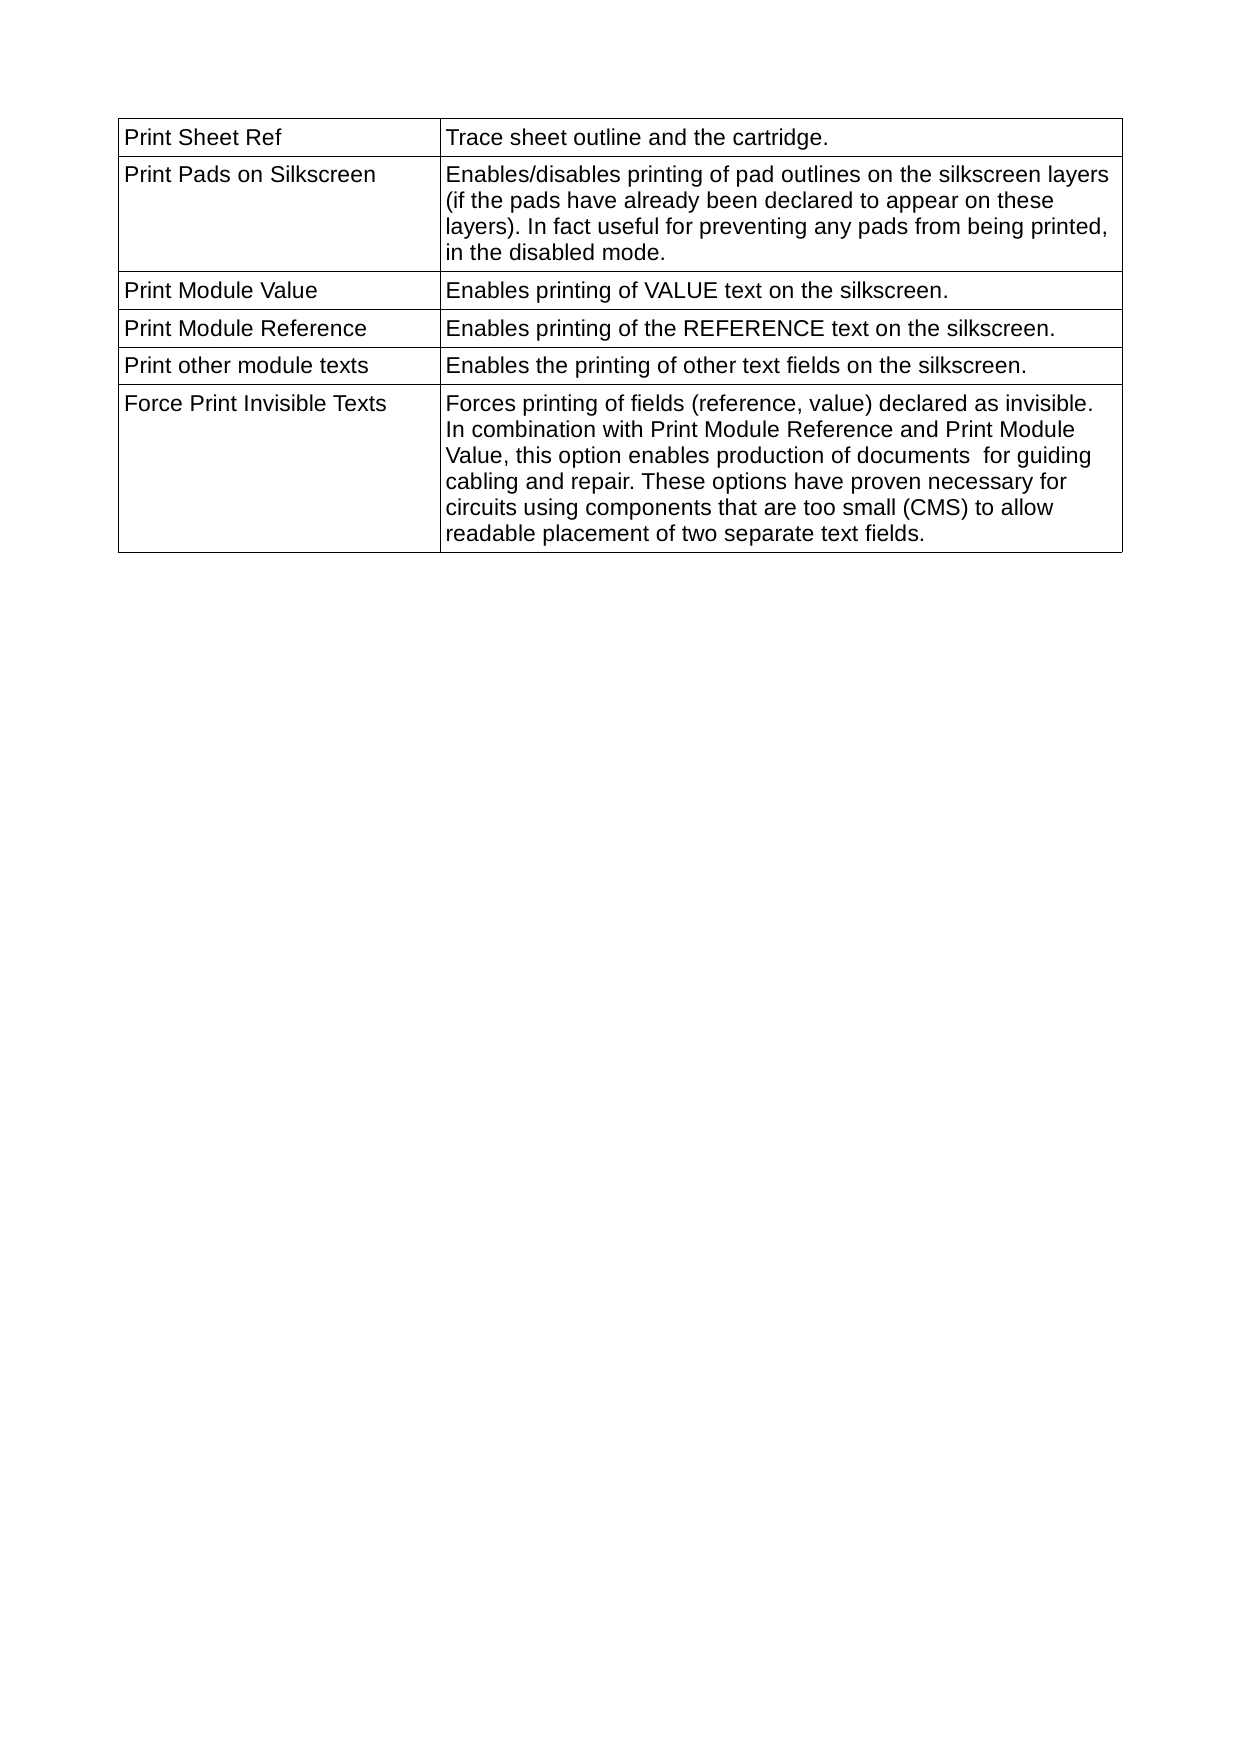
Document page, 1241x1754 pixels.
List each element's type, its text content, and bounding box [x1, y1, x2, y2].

table_cell Enables printing of VALUE text on the silkscreen. [441, 272, 1122, 309]
table_header Trace sheet outline and the cartridge. [441, 119, 1122, 156]
table_cell Enables printing of the REFERENCE text on the silkscreen. [441, 310, 1122, 347]
table_cell Forces printing of fields (reference, value) declared as invisible. In combination with Print Module Reference and Print Module Value, this option enables production of documents for guiding cabling and repair. These options have proven necessary for circuits using components that are too small (CMS) to allow readable placement of two separate text fields. [441, 385, 1122, 552]
table_cell Print Pads on Silkscreen [119, 157, 440, 271]
table_cell Print other module texts [119, 348, 440, 384]
table_cell Enables/disables printing of pad outlines on the silkscreen layers (if the pads have already been declared to appear on these layers). In fact useful for preventing any pads from being printed, in the disabled mode. [441, 157, 1122, 271]
table_header Print Sheet Ref [119, 119, 440, 156]
table_cell Print Module Value [119, 272, 440, 309]
table_cell Enables the printing of other text fields on the silkscreen. [441, 348, 1122, 384]
table_cell Print Module Reference [119, 310, 440, 347]
table_cell Force Print Invisible Texts [119, 385, 440, 552]
